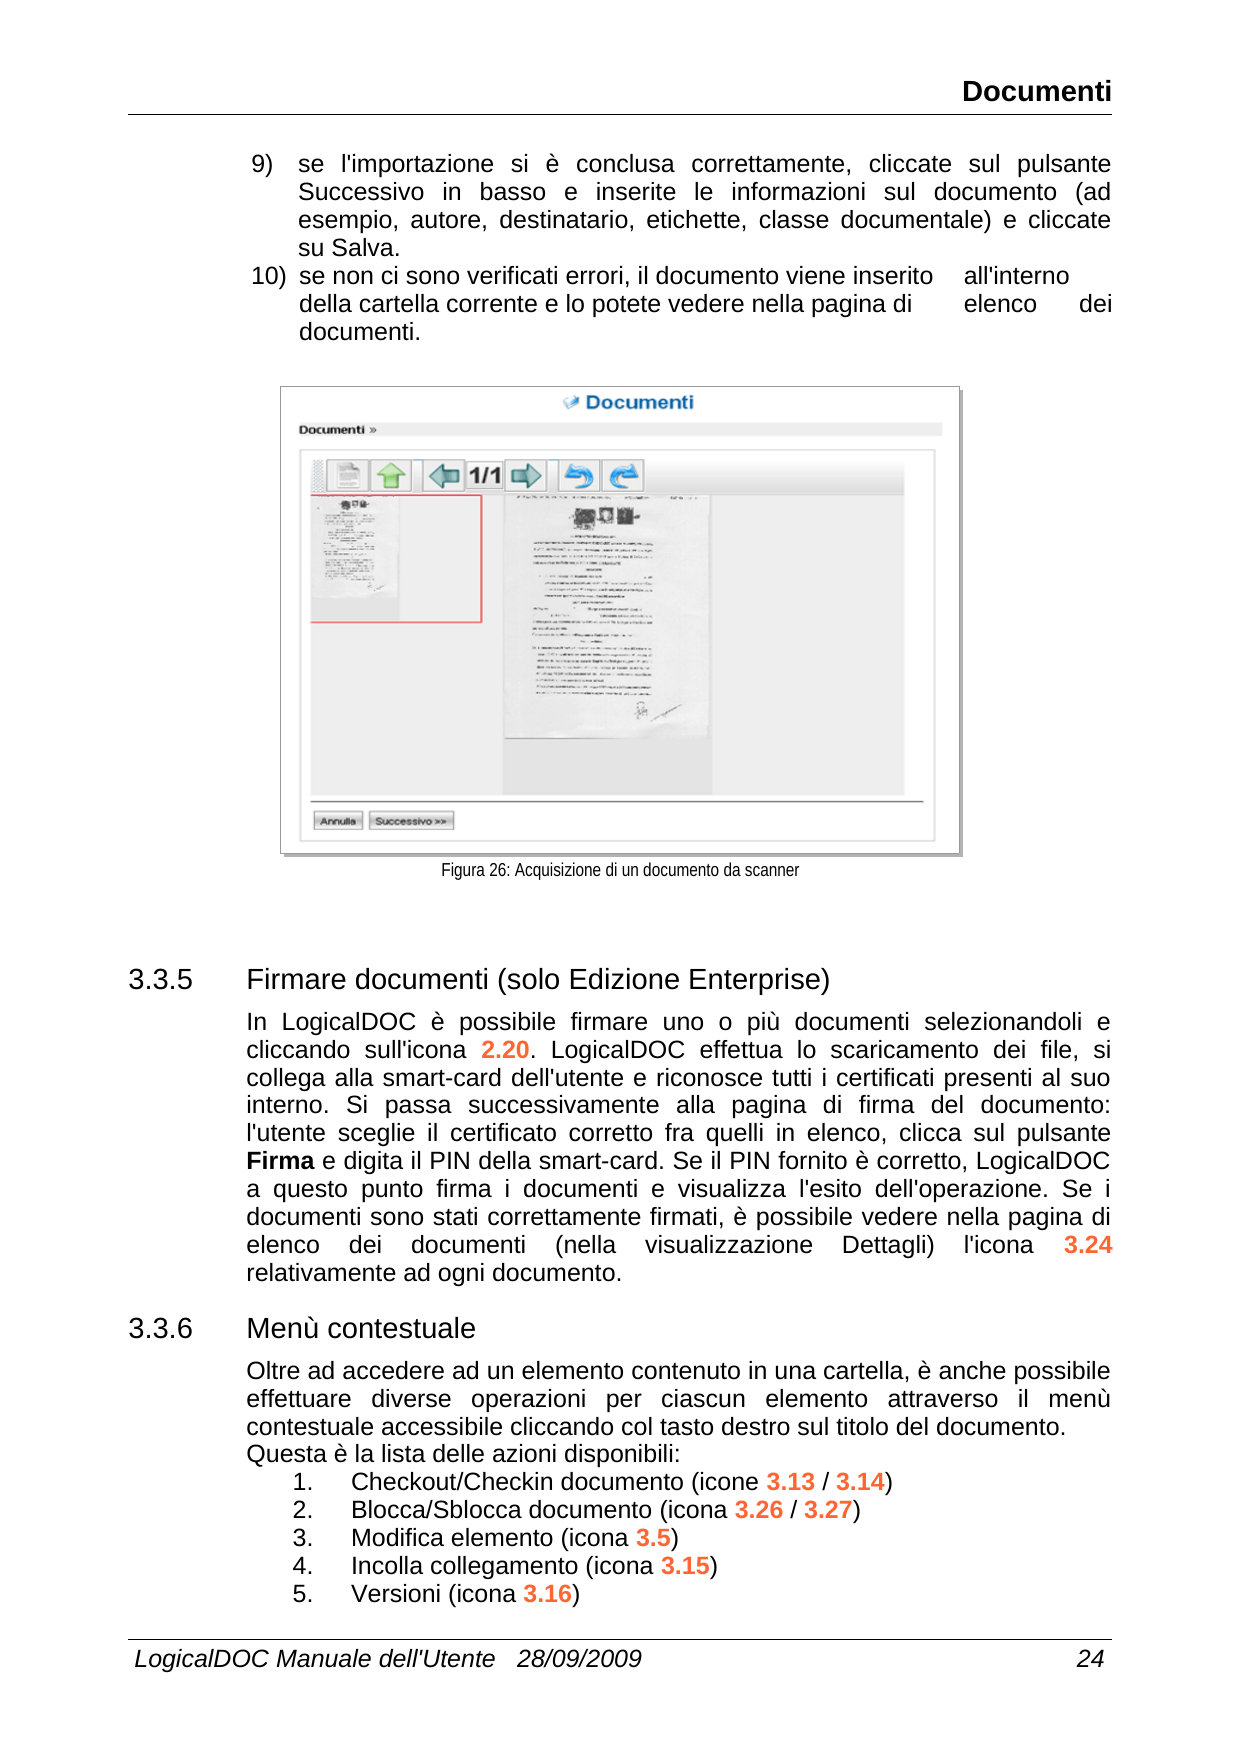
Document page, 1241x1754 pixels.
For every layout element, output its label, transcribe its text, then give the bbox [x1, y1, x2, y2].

text Questa è la lista delle azioni disponibili: [246, 1440, 1112, 1468]
list Blocca/Sblocca documento (icona 3.26 / 3.27) [203, 1496, 1112, 1524]
subtitle Menù contestuale [128, 1312, 1112, 1344]
text In LogicalDOC è possibile firmare uno o più documenti selezionandoli e cliccando sull'icona 2.20. LogicalDOC effettua lo scaricamento dei file, si collega alla smart-card dell'utente e riconosce tutti i certificati presenti al suo interno. Si passa successivamente alla pagina di firma del documento: l'utente sceglie il certificato corretto fra quelli in elenco, clicca sul pulsante Firma e digita il PIN della smart-card. Se il PIN fornito è corretto, LogicalDOC a questo punto firma i documenti e visualizza l'esito dell'operazione. Se i documenti sono stati correttamente firmati, è possibile vedere nella pagina di elenco dei documenti (nella visualizzazione Dettagli) l'icona 3.24 relativamente ad ogni documento. [246, 1008, 1112, 1287]
list Incolla collegamento (icona 3.15) [203, 1552, 1112, 1580]
list se non ci sono verificati errori, il documento viene inserito all'interno della cartella corrente e lo potete vedere nella pagina di elenco dei documenti. [251, 262, 1112, 345]
text Oltre ad accedere ad un elemento contenuto in una cartella, è anche possibile effettuare diverse operazioni per ciascun elemento attraverso il menù contestuale accessibile cliccando col tasto destro sul titolo del documento. [246, 1357, 1112, 1440]
list Versioni (icona 3.16) [203, 1580, 1112, 1608]
list se l'importazione si è conclusa correttamente, cliccate sul pulsante Successivo in basso e inserite le informazioni sul documento (ad esempio, autore, destinatario, etichette, classe documentale) e cliccate su Salva. [251, 150, 1112, 262]
text Figura 26: Acquisizione di un documento da scanner [279, 853, 961, 880]
list Checkout/Checkin documento (icone 3.13 / 3.14) [203, 1468, 1112, 1496]
subtitle Firmare documenti (solo Edizione Enterprise) [128, 963, 1112, 995]
list Modifica elemento (icona 3.5) [203, 1524, 1112, 1552]
